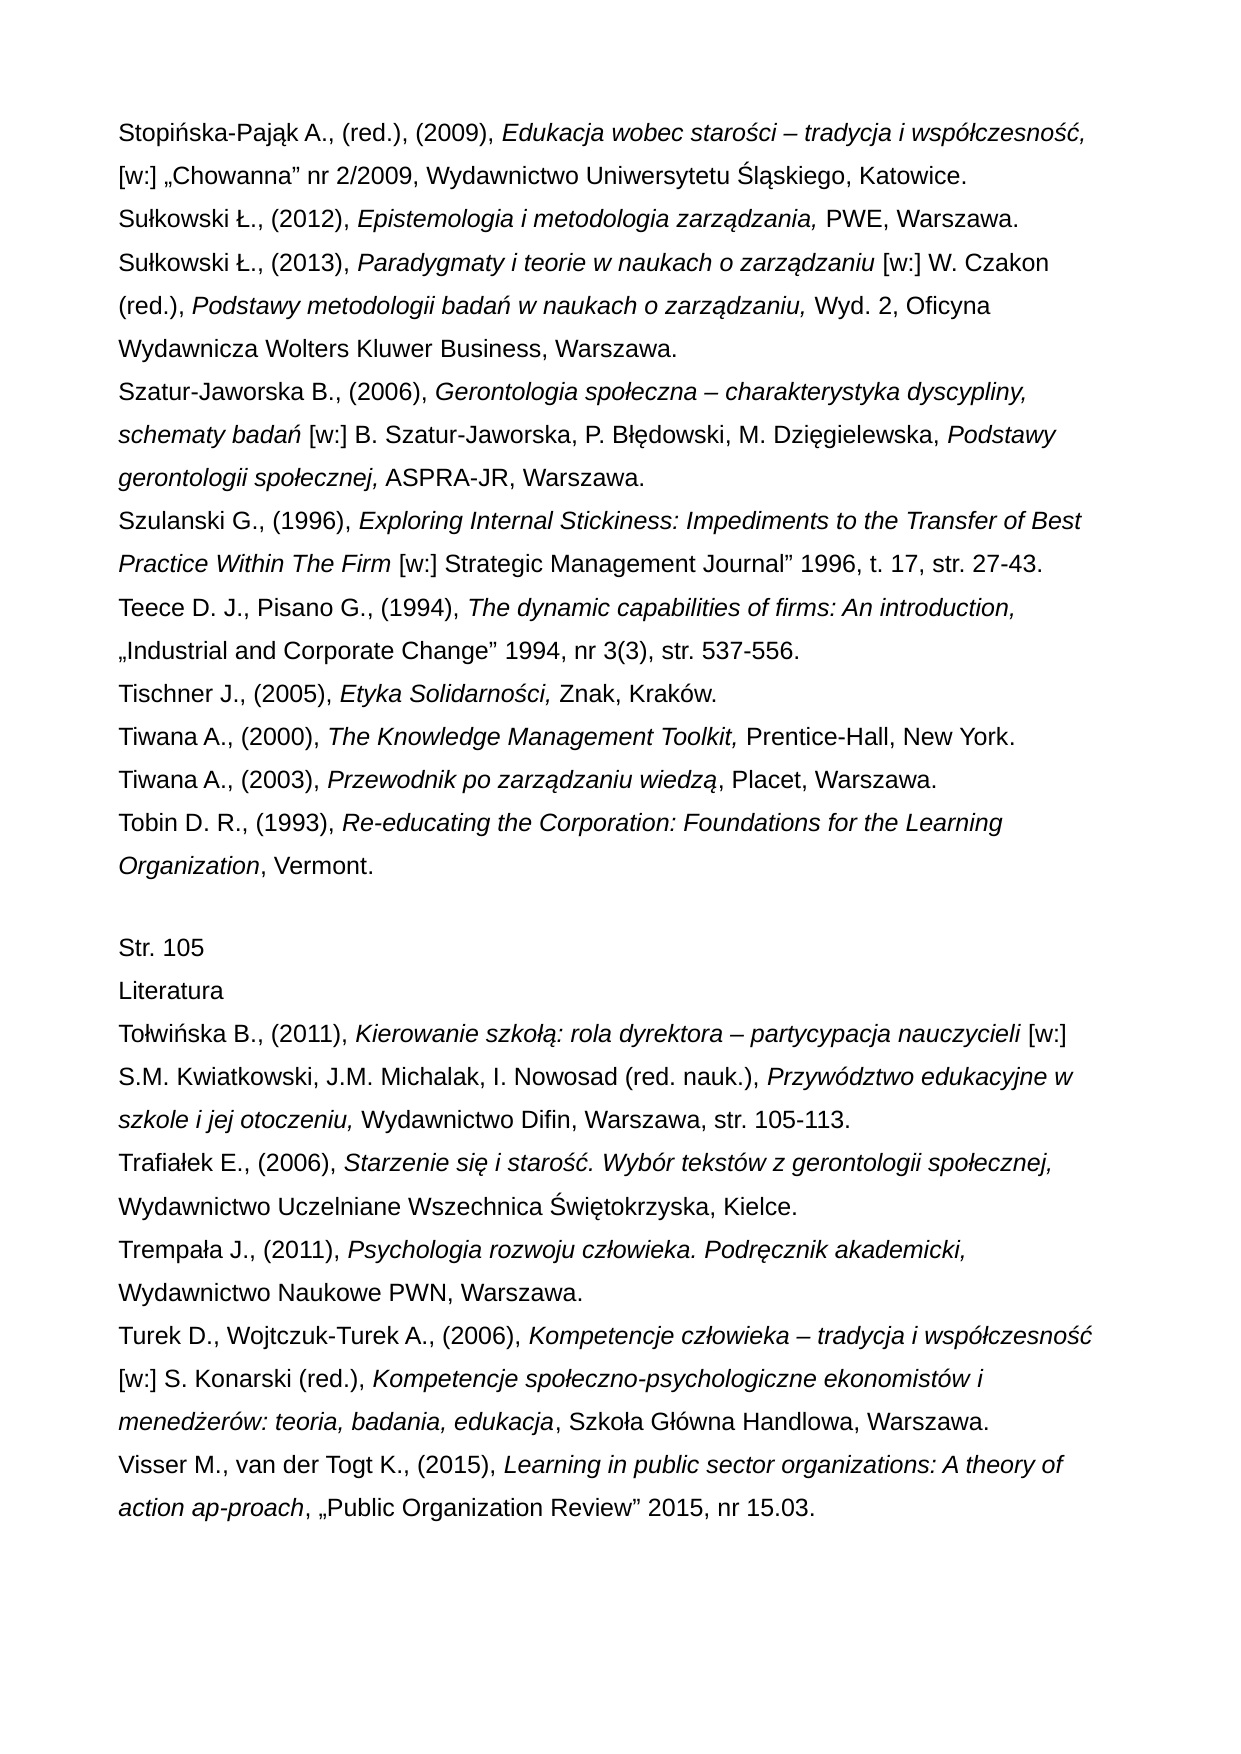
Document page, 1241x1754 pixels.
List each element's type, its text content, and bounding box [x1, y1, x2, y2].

text Tischner J., (2005), Etyka Solidarności, Znak, Kraków. [118, 679, 1122, 707]
text Tobin D. R., (1993), Re-educating the Corporation: Foundations for the Learning Organization, Vermont. [118, 808, 1122, 880]
text Szatur-Jaworska B., (2006), Gerontologia społeczna – charakterystyka dyscypliny, schematy badań [w:] B. Szatur-Jaworska, P. Błędowski, M. Dzięgielewska, Podstawy gerontologii społecznej, ASPRA-JR, Warszawa. [118, 377, 1122, 492]
text Tołwińska B., (2011), Kierowanie szkołą: rola dyrektora – partycypacja nauczycieli [w:] S.M. Kwiatkowski, J.M. Michalak, I. Nowosad (red. nauk.), Przywództwo edukacyjne w szkole i jej otoczeniu, Wydawnictwo Difin, Warszawa, str. 105-113. [118, 1019, 1122, 1134]
text Literatura [118, 976, 1122, 1005]
text Sułkowski Ł., (2013), Paradygmaty i teorie w naukach o zarządzaniu [w:] W. Czakon (red.), Podstawy metodologii badań w naukach o zarządzaniu, Wyd. 2, Oficyna Wydawnicza Wolters Kluwer Business, Warszawa. [118, 247, 1122, 362]
text Visser M., van der Togt K., (2015), Learning in public sector organizations: A theory of action ap-proach, „Public Organization Review” 2015, nr 15.03. [118, 1450, 1122, 1522]
text Trempała J., (2011), Psychologia rozwoju człowieka. Podręcznik akademicki, Wydawnictwo Naukowe PWN, Warszawa. [118, 1235, 1122, 1307]
text Szulanski G., (1996), Exploring Internal Stickiness: Impediments to the Transfer of Best Practice Within The Firm [w:] Strategic Management Journal” 1996, t. 17, str. 27-43. [118, 506, 1122, 578]
text Tiwana A., (2003), Przewodnik po zarządzaniu wiedzą, Placet, Warszawa. [118, 765, 1122, 794]
text Str. 105 [118, 933, 1122, 962]
text Teece D. J., Pisano G., (1994), The dynamic capabilities of firms: An introduction, „Industrial and Corporate Change” 1994, nr 3(3), str. 537-556. [118, 592, 1122, 664]
text Tiwana A., (2000), The Knowledge Management Toolkit, Prentice-Hall, New York. [118, 722, 1122, 751]
text Stopińska-Pająk A., (red.), (2009), Edukacja wobec starości – tradycja i współczesność, [w:] „Chowanna” nr 2/2009, Wydawnictwo Uniwersytetu Śląskiego, Katowice. [118, 118, 1122, 190]
text Turek D., Wojtczuk-Turek A., (2006), Kompetencje człowieka – tradycja i współczesność [w:] S. Konarski (red.), Kompetencje społeczno-psychologiczne ekonomistów i menedżerów: teoria, badania, edukacja, Szkoła Główna Handlowa, Warszawa. [118, 1321, 1122, 1436]
text Trafiałek E., (2006), Starzenie się i starość. Wybór tekstów z gerontologii społecznej, Wydawnictwo Uczelniane Wszechnica Świętokrzyska, Kielce. [118, 1148, 1122, 1220]
text Sułkowski Ł., (2012), Epistemologia i metodologia zarządzania, PWE, Warszawa. [118, 204, 1122, 233]
